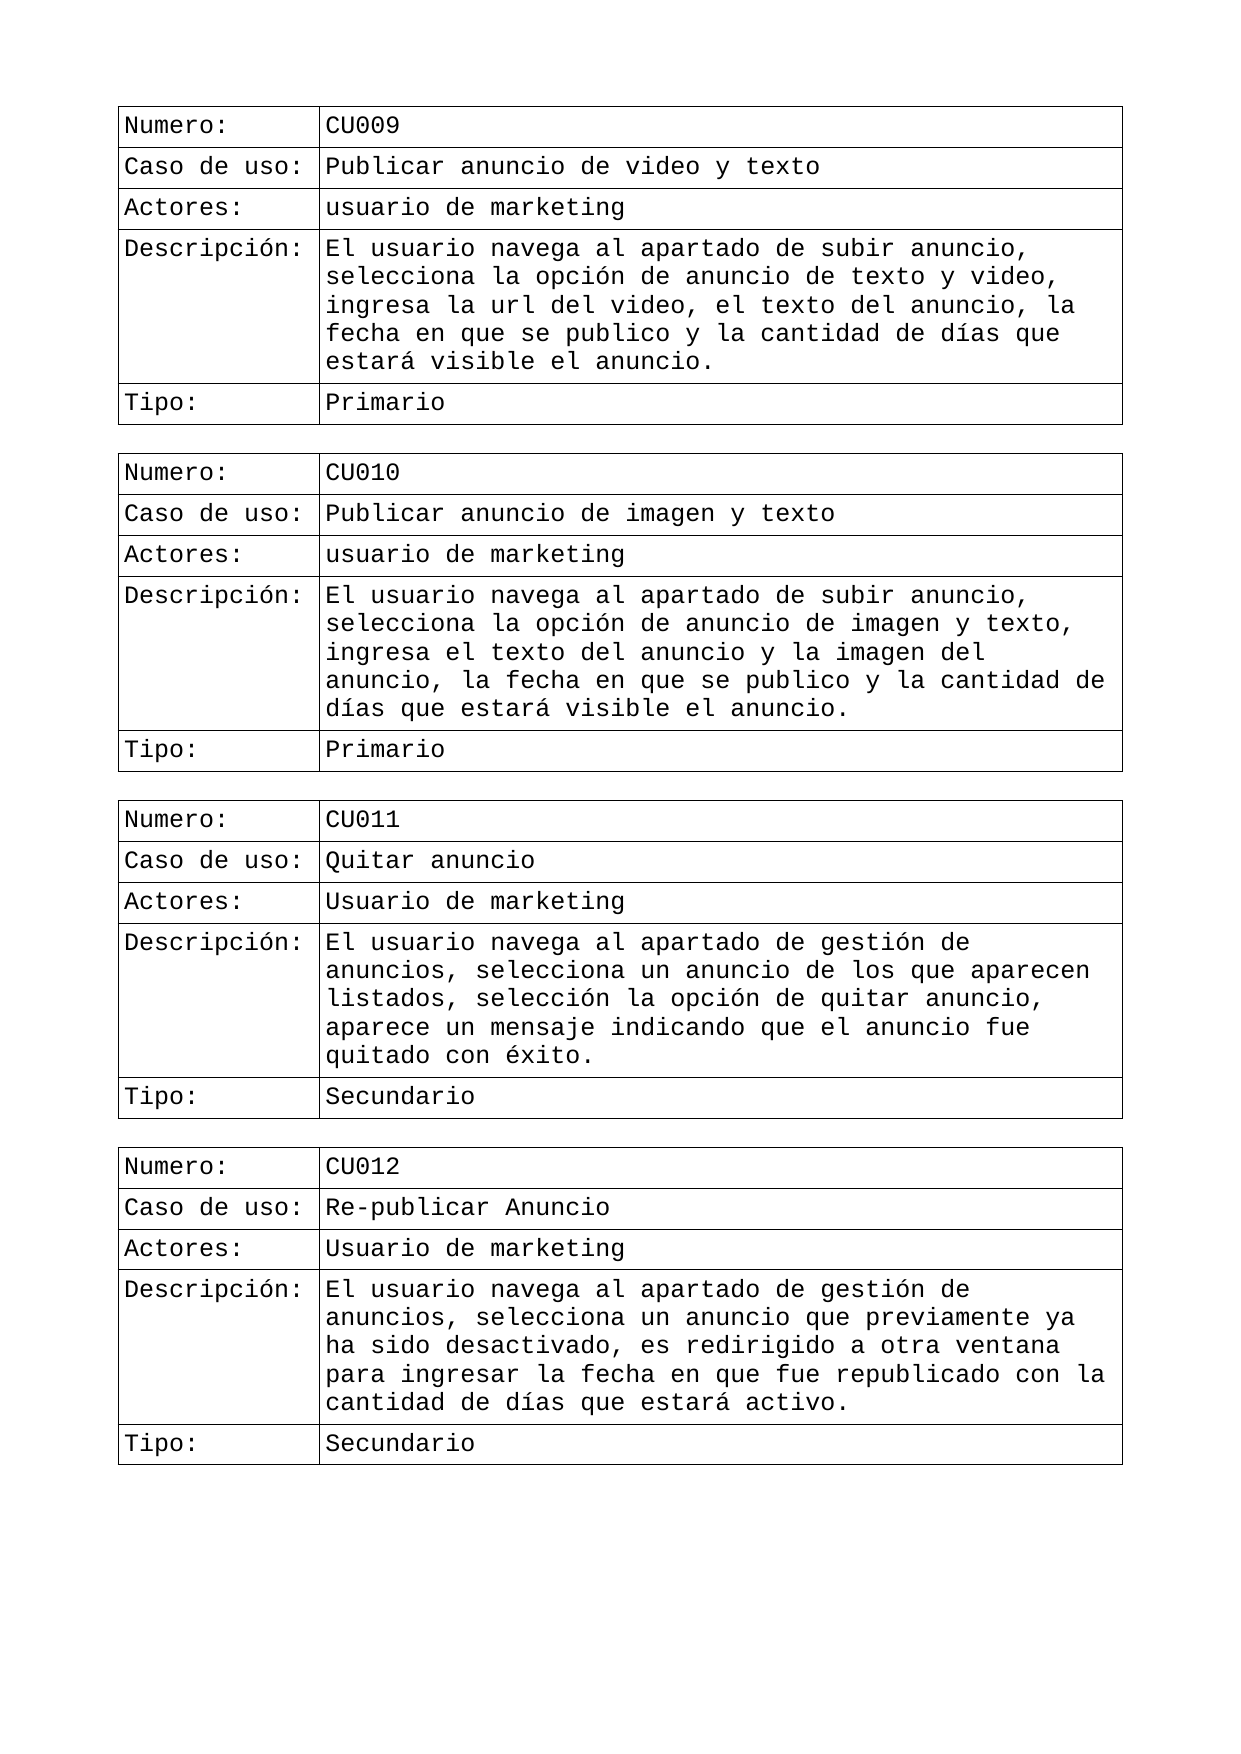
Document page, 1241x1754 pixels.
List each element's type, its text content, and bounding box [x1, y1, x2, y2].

table_cell Descripción: [119, 924, 319, 1077]
table_cell Actores: [119, 1230, 319, 1269]
table_header CU011 [320, 801, 1122, 841]
table_cell Usuario de marketing [320, 883, 1122, 922]
table_cell Actores: [119, 189, 319, 229]
table_cell usuario de marketing [320, 189, 1122, 229]
table_cell Caso de uso: [119, 842, 319, 882]
table_cell Caso de uso: [119, 495, 319, 535]
table_cell Descripción: [119, 577, 319, 730]
table_cell El usuario navega al apartado de gestión de anuncios, selecciona un anuncio de los que aparecen listados, selección la opción de quitar anuncio, aparece un mensaje indicando que el anuncio fue quitado con éxito. [320, 924, 1122, 1077]
table_cell Secundario [320, 1078, 1122, 1117]
table_cell Descripción: [119, 1270, 319, 1423]
table_cell Re-publicar Anuncio [320, 1189, 1122, 1228]
table_cell Publicar anuncio de video y texto [320, 148, 1122, 188]
table_cell usuario de marketing [320, 536, 1122, 576]
table_cell El usuario navega al apartado de subir anuncio, selecciona la opción de anuncio de texto y video, ingresa la url del video, el texto del anuncio, la fecha en que se publico y la cantidad de días que estará visible el anuncio. [320, 230, 1122, 383]
table_cell El usuario navega al apartado de gestión de anuncios, selecciona un anuncio que previamente ya ha sido desactivado, es redirigido a otra ventana para ingresar la fecha en que fue republicado con la cantidad de días que estará activo. [320, 1270, 1122, 1423]
table_header Numero: [119, 107, 319, 147]
table_header Numero: [119, 454, 319, 494]
table_cell Quitar anuncio [320, 842, 1122, 882]
table_header CU009 [320, 107, 1122, 147]
table_cell Tipo: [119, 1078, 319, 1117]
table_cell Tipo: [119, 731, 319, 771]
table_cell Caso de uso: [119, 148, 319, 188]
table_cell Descripción: [119, 230, 319, 383]
table_cell Primario [320, 731, 1122, 771]
table_cell Caso de uso: [119, 1189, 319, 1228]
table_cell Actores: [119, 883, 319, 922]
table_cell Actores: [119, 536, 319, 576]
table_cell El usuario navega al apartado de subir anuncio, selecciona la opción de anuncio de imagen y texto, ingresa el texto del anuncio y la imagen del anuncio, la fecha en que se publico y la cantidad de días que estará visible el anuncio. [320, 577, 1122, 730]
table_header CU012 [320, 1148, 1122, 1188]
table_cell Publicar anuncio de imagen y texto [320, 495, 1122, 535]
table_cell Tipo: [119, 1425, 319, 1464]
table_header Numero: [119, 801, 319, 841]
table_header Numero: [119, 1148, 319, 1188]
table_cell Tipo: [119, 384, 319, 424]
table_cell Usuario de marketing [320, 1230, 1122, 1269]
table_cell Secundario [320, 1425, 1122, 1464]
table_header CU010 [320, 454, 1122, 494]
table_cell Primario [320, 384, 1122, 424]
